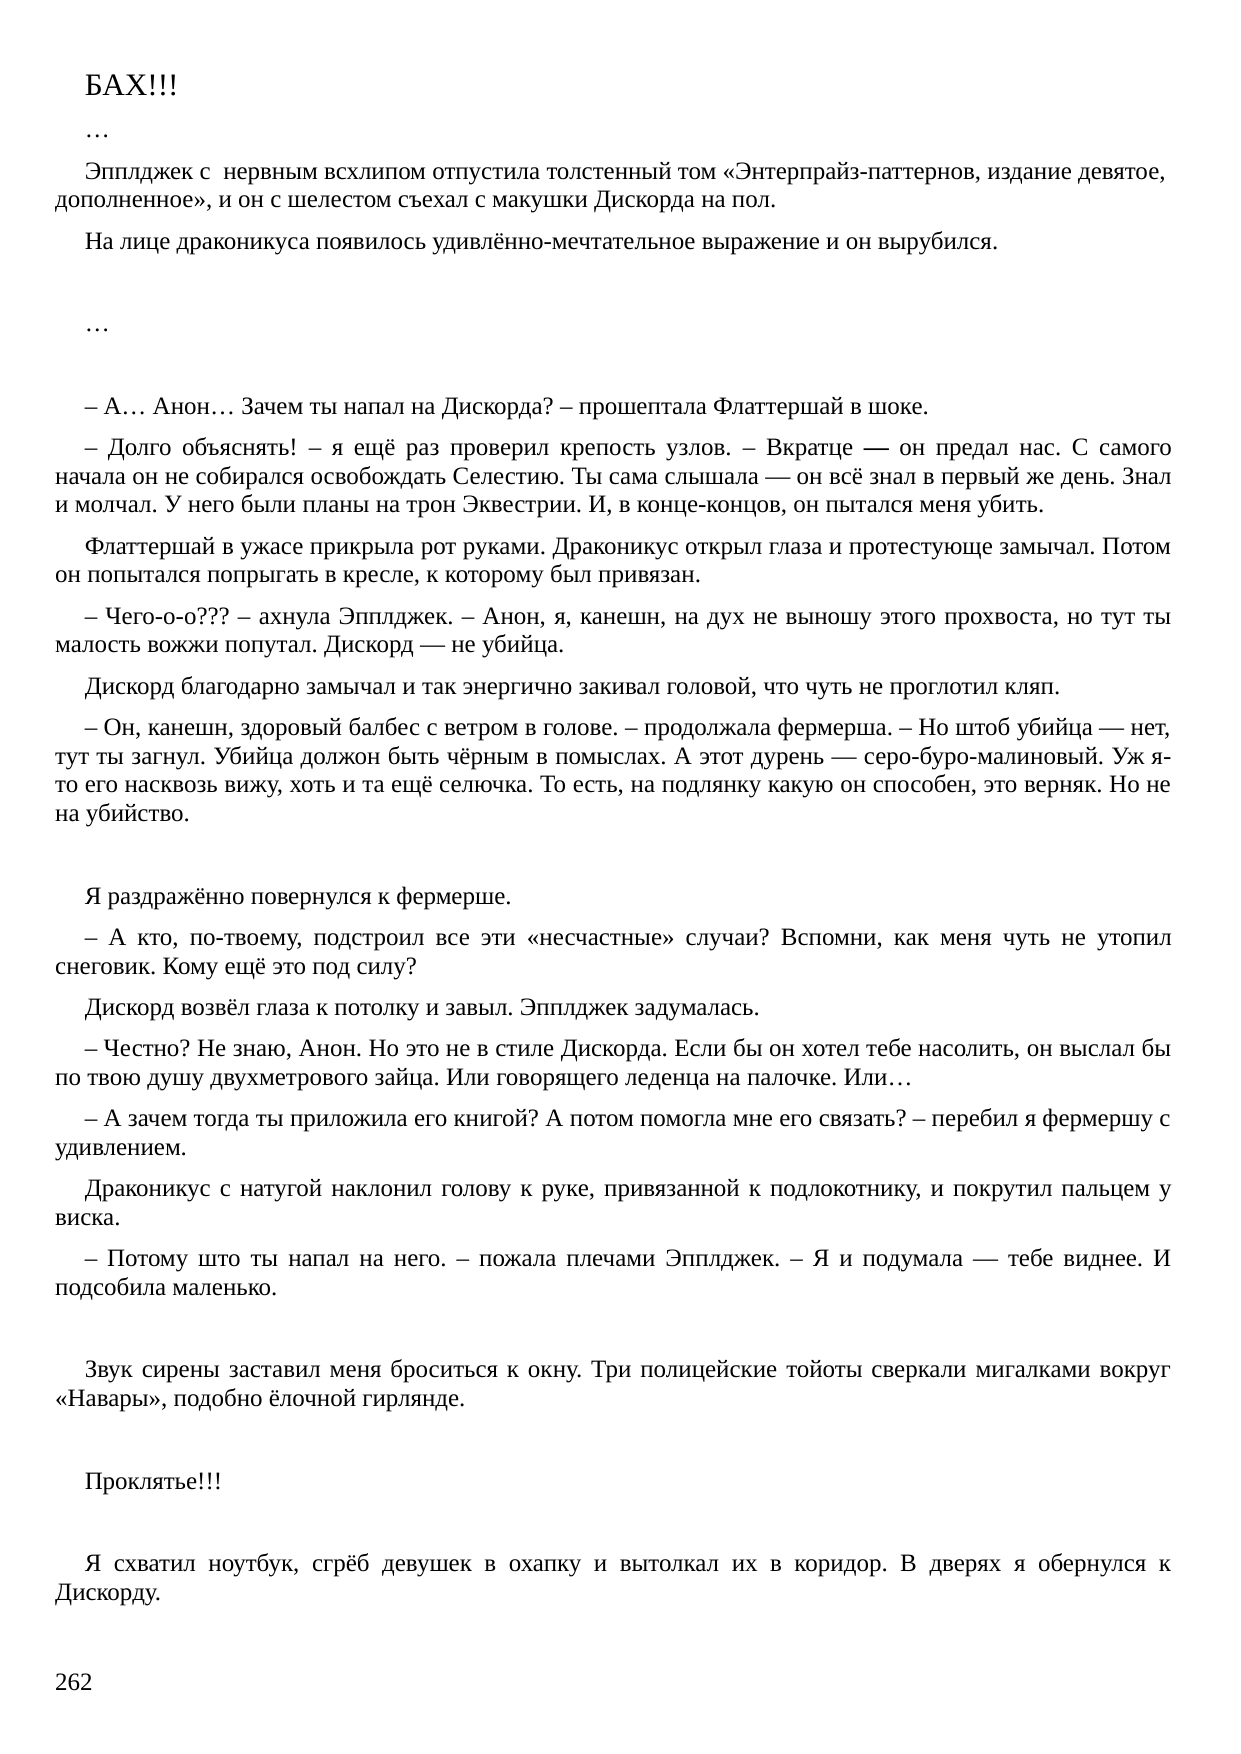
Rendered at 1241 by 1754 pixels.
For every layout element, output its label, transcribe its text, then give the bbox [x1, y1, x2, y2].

text Дискорд возвёл глаза к потолку и завыл. Эпплджек задумалась. [55, 992, 1173, 1021]
text Драконикус с натугой наклонил голову к руке, привязанной к подлокотнику, и покрутил пальцем у виска. [55, 1173, 1173, 1231]
text – Долго объяснять! – я ещё раз проверил крепость узлов. – Вкратце — он предал нас. С самого начала он не собирался освобождать Селестию. Ты сама слышала — он всё знал в первый же день. Знал и молчал. У него были планы на трон Эквестрии. И, в конце-концов, он пытался меня убить. [55, 432, 1173, 518]
text Эпплджек с нервным всхлипом отпустила толстенный том «Энтерпрайз-паттернов, издание девятое, дополненное», и он с шелестом съехал с макушки Дискорда на пол. [55, 156, 1173, 213]
text – Потому што ты напал на него. – пожала плечами Эпплджек. – Я и подумала — тебе виднее. И подсобила маленько. [55, 1243, 1173, 1301]
text Флаттершай в ужасе прикрыла рот руками. Драконикус открыл глаза и протестующе замычал. Потом он попытался попрыгать в кресле, к которому был привязан. [55, 531, 1173, 588]
text БАХ!!! [55, 66, 1173, 102]
text – Честно? Не знаю, Анон. Но это не в стиле Дискорда. Если бы он хотел тебе насолить, он выслал бы по твою душу двухметрового зайца. Или говорящего леденца на палочке. Или… [55, 1033, 1173, 1091]
text – А кто, по-твоему, подстроил все эти «несчастные» случаи? Вспомни, как меня чуть не утопил снеговик. Кому ещё это под силу? [55, 922, 1173, 979]
text – А… Анон… Зачем ты напал на Дискорда? – прошептала Флаттершай в шоке. [55, 391, 1173, 419]
text – Чего-о-о??? – ахнула Эпплджек. – Анон, я, канешн, на дух не выношу этого прохвоста, но тут ты малость вожжи попутал. Дискорд — не убийца. [55, 601, 1173, 658]
text Звук сирены заставил меня броситься к окну. Три полицейские тойоты сверкали мигалками вокруг «Навары», подобно ёлочной гирлянде. [55, 1354, 1173, 1412]
text – А зачем тогда ты приложила его книгой? А потом помогла мне его связать? – перебил я фермершу с удивлением. [55, 1103, 1173, 1161]
text Проклятье!!! [55, 1466, 1173, 1494]
text Дискорд благодарно замычал и так энергично закивал головой, что чуть не проглотил кляп. [55, 671, 1173, 699]
text Я раздражённо повернулся к фермерше. [55, 881, 1173, 909]
text … [55, 114, 1173, 143]
text Я схватил ноутбук, сгрёб девушек в охапку и вытолкал их в коридор. В дверях я обернулся к Дискорду. [55, 1548, 1173, 1606]
text – Он, канешн, здоровый балбес с ветром в голове. – продолжала фермерша. – Но штоб убийца — нет, тут ты загнул. Убийца должон быть чёрным в помыслах. А этот дурень — серо-буро-малиновый. Уж я-то его насквозь вижу, хоть и та ещё селючка. То есть, на подлянку какую он способен, это верняк. Но не на убийство. [55, 712, 1173, 827]
text На лице драконикуса появилось удивлённо-мечтательное выражение и он вырубился. [55, 226, 1173, 254]
text … [55, 308, 1173, 337]
